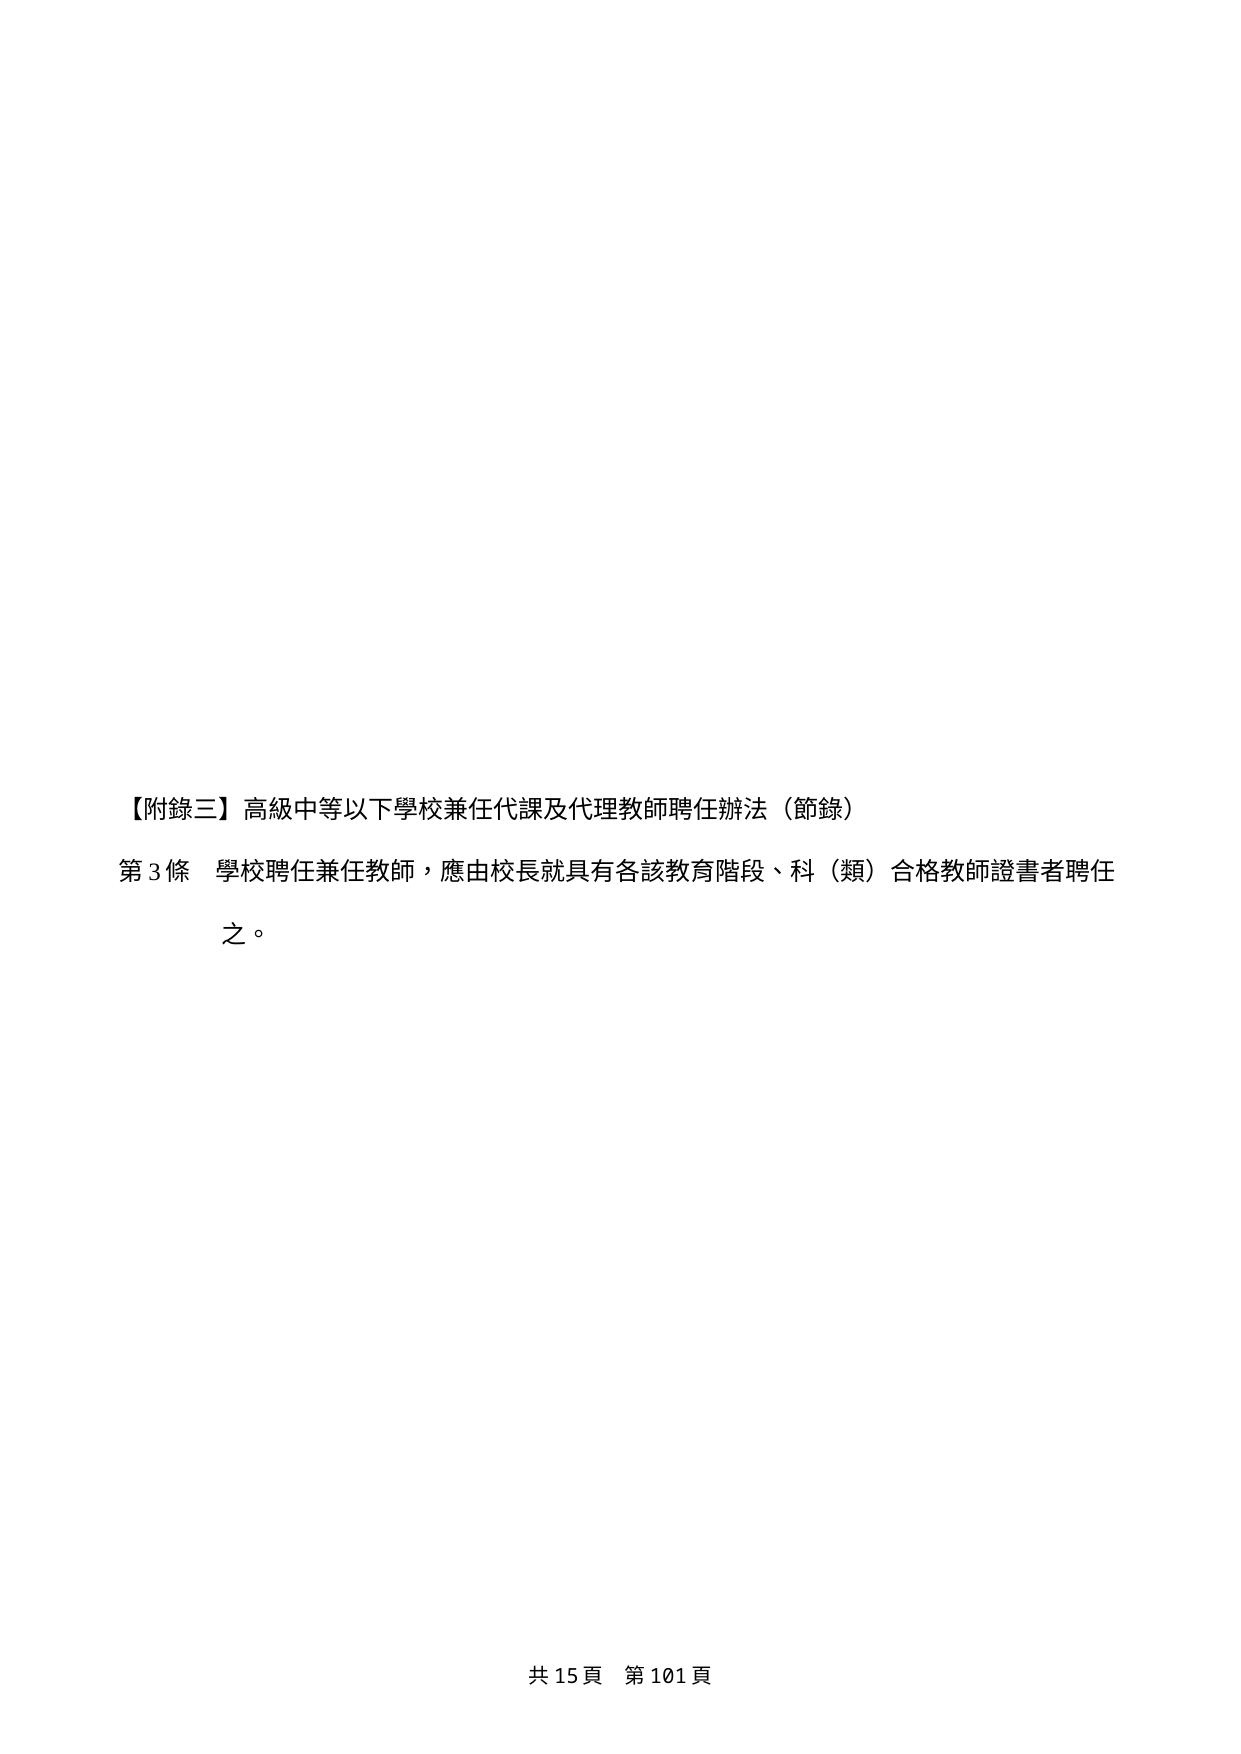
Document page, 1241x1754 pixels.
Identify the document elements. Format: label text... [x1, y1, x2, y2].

text 【附錄三】高級中等以下學校兼任代課及代理教師聘任辦法（節錄） [118, 766, 1122, 828]
text 第3條 學校聘任兼任教師，應由校長就具有各該教育階段、科（類）合格教師證書者聘任之。 [118, 828, 1122, 953]
